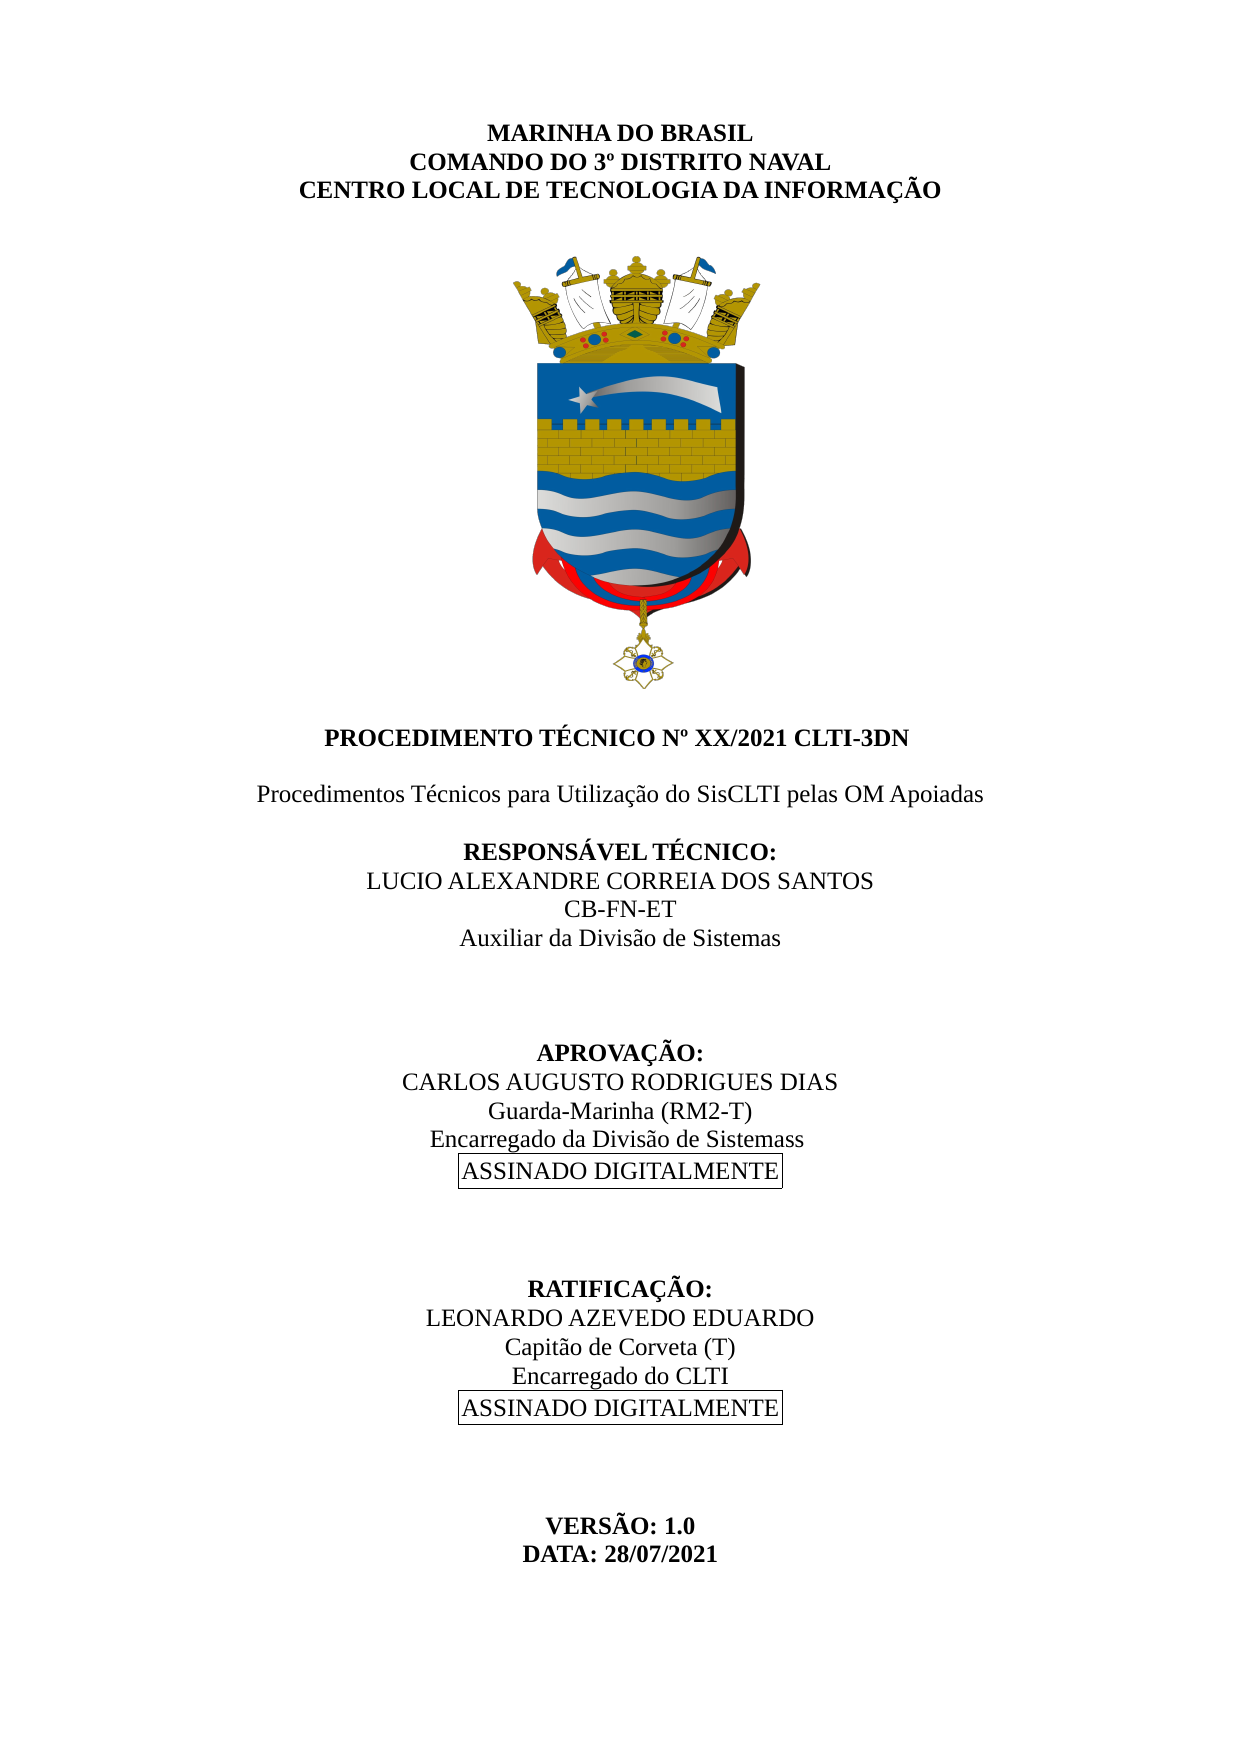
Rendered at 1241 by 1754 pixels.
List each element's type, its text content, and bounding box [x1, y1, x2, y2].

text [783, 1390, 1122, 1424]
text MARINHA DO BRASIL [118, 118, 1122, 147]
text RATIFICAÇÃO: [118, 1274, 1122, 1303]
picture [506, 251, 763, 689]
text CB-FN-ET [118, 894, 1122, 923]
text CARLOS AUGUSTO RODRIGUES DIAS [118, 1067, 1122, 1096]
text ASSINADO DIGITALMENTE [459, 1154, 782, 1188]
text [118, 1390, 458, 1424]
text APROVAÇÃO: [118, 1038, 1122, 1067]
text [783, 1153, 1122, 1188]
text DATA: 28/07/2021 [118, 1539, 1122, 1568]
text Encarregado do CLTI [118, 1361, 1122, 1390]
text VERSÃO: 1.0 [118, 1511, 1122, 1539]
text RESPONSÁVEL TÉCNICO: [118, 837, 1122, 866]
text Encarregado da Divisão de Sistemass [118, 1124, 1122, 1153]
text PROCEDIMENTO TÉCNICO Nº XX/2021 CLTI-3DN [118, 730, 1122, 751]
text COMANDO DO 3º DISTRITO NAVAL [118, 147, 1122, 176]
text Auxiliar da Divisão de Sistemas [118, 923, 1122, 952]
text LUCIO ALEXANDRE CORREIA DOS SANTOS [118, 866, 1122, 894]
text Procedimentos Técnicos para Utilização do SisCLTI pelas OM Apoiadas [118, 779, 1122, 808]
text [118, 1153, 458, 1188]
text Guarda-Marinha (RM2-T) [118, 1096, 1122, 1124]
text LEONARDO AZEVEDO EDUARDO [118, 1303, 1122, 1332]
text ASSINADO DIGITALMENTE [459, 1391, 782, 1424]
text CENTRO LOCAL DE TECNOLOGIA DA INFORMAÇÃO [118, 176, 1122, 204]
text Capitão de Corveta (T) [118, 1332, 1122, 1361]
